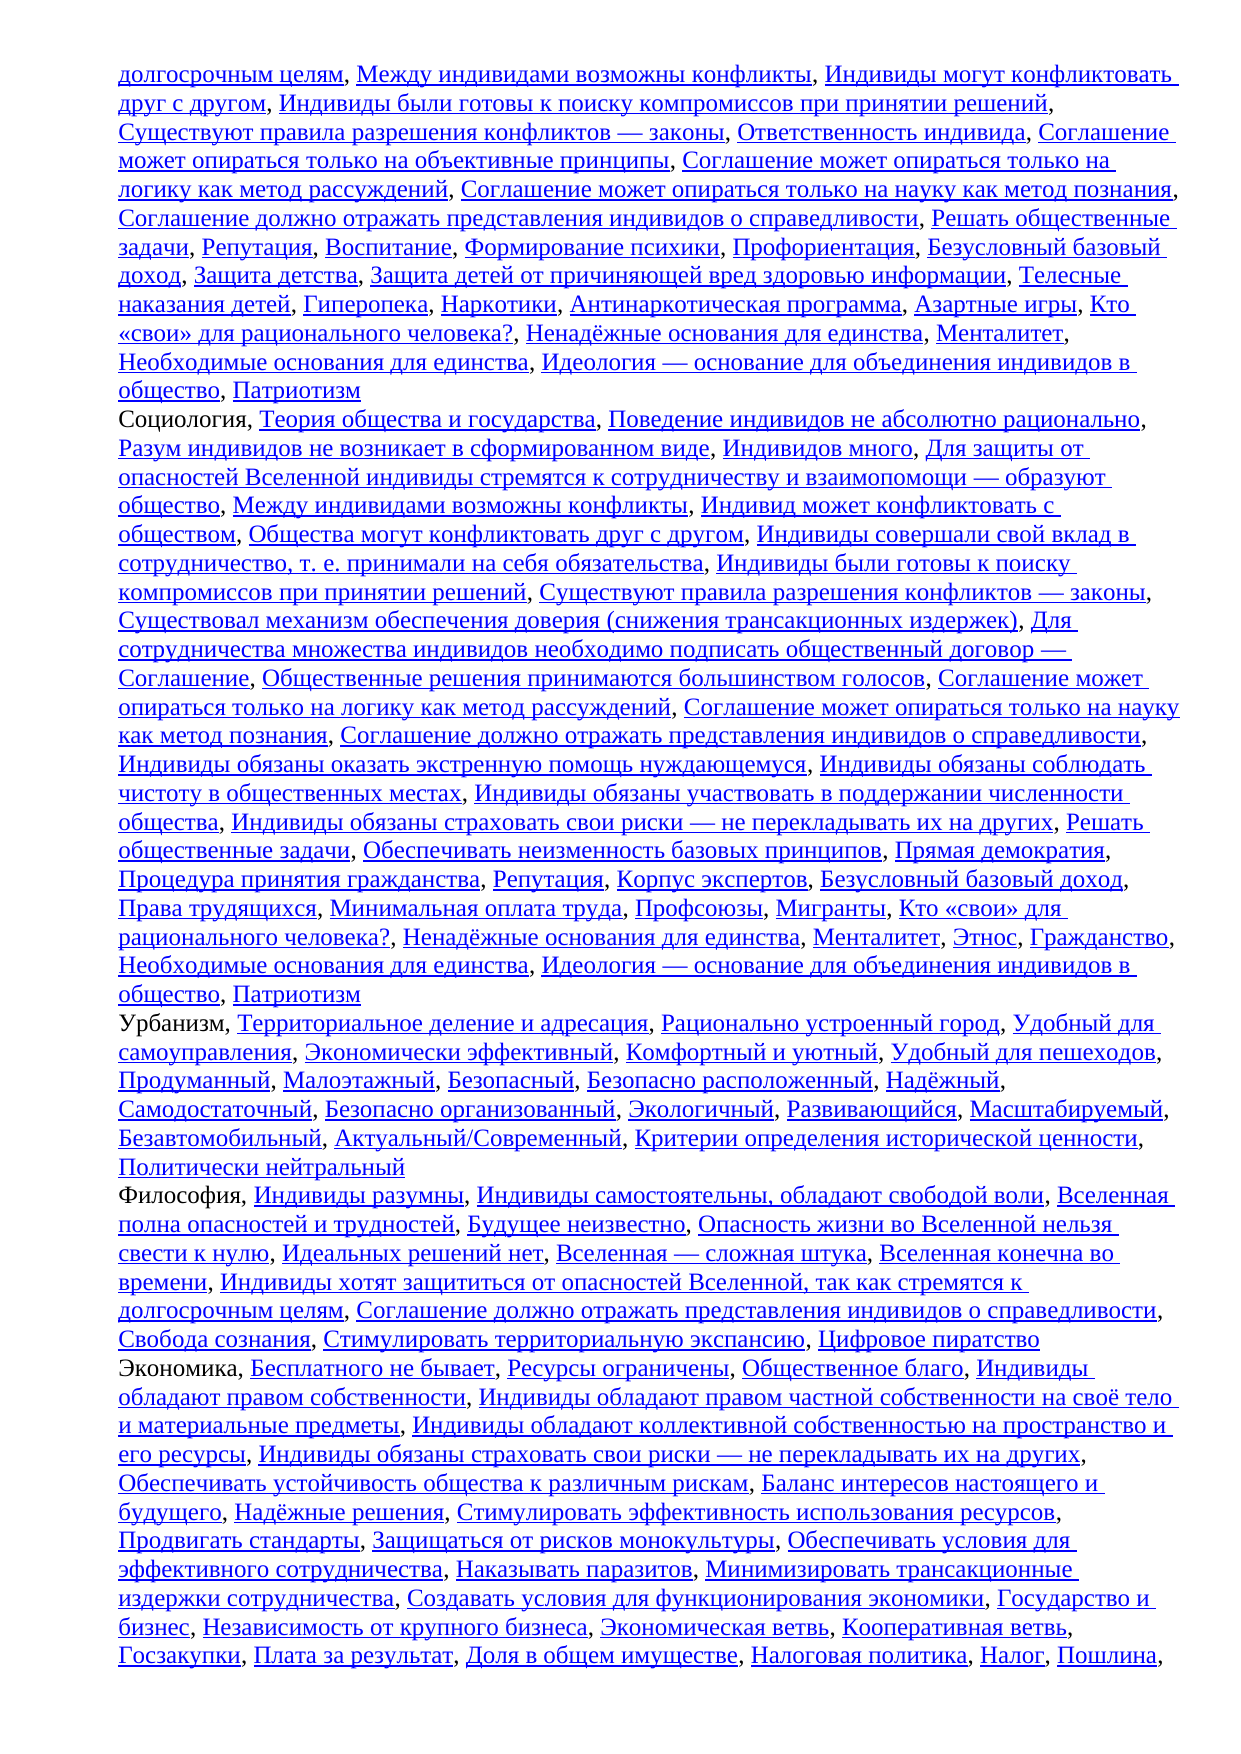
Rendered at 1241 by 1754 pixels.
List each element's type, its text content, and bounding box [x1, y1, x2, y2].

subtitle Урбанизм, Территориальное деление и адресация, Рационально устроенный город, Удобный для самоуправления, Экономически эффективный, Комфортный и уютный, Удобный для пешеходов, Продуманный, Малоэтажный, Безопасный, Безопасно расположенный, Надёжный, Самодостаточный, Безопасно организованный, Экологичный, Развивающийся, Масштабируемый, Безавтомобильный, Актуальный/Современный, Критерии определения исторической ценности, Политически нейтральный [118, 1008, 1181, 1180]
subtitle Философия, Индивиды разумны, Индивиды самостоятельны, обладают свободой воли, Вселенная полна опасностей и трудностей, Будущее неизвестно, Опасность жизни во Вселенной нельзя свести к нулю, Идеальных решений нет, Вселенная — сложная штука, Вселенная конечна во времени, Индивиды хотят защититься от опасностей Вселенной, так как стремятся к долгосрочным целям, Соглашение должно отражать представления индивидов о справедливости, Свобода сознания, Стимулировать территориальную экспансию, Цифровое пиратство [118, 1180, 1181, 1353]
subtitle Экономика, Бесплатного не бывает, Ресурсы ограничены, Общественное благо, Индивиды обладают правом собственности, Индивиды обладают правом частной собственности на своё тело и материальные предметы, Индивиды обладают коллективной собственностью на пространство и его ресурсы, Индивиды обязаны страховать свои риски — не перекладывать их на других, Обеспечивать устойчивость общества к различным рискам, Баланс интересов настоящего и будущего, Надёжные решения, Стимулировать эффективность использования ресурсов, Продвигать стандарты, Защищаться от рисков монокультуры, Обеспечивать условия для эффективного сотрудничества, Наказывать паразитов, Минимизировать трансакционные издержки сотрудничества, Создавать условия для функционирования экономики, Государство и бизнес, Независимость от крупного бизнеса, Экономическая ветвь, Кооперативная ветвь, Госзакупки, Плата за результат, Доля в общем имуществе, Налоговая политика, Налог, Пошлина, [118, 1353, 1181, 1669]
subtitle долгосрочным целям, Между индивидами возможны конфликты, Индивиды могут конфликтовать друг с другом, Индивиды были готовы к поиску компромиссов при принятии решений, Существуют правила разрешения конфликтов — законы, Ответственность индивида, Соглашение может опираться только на объективные принципы, Соглашение может опираться только на логику как метод рассуждений, Соглашение может опираться только на науку как метод познания, Соглашение должно отражать представления индивидов о справедливости, Решать общественные задачи, Репутация, Воспитание, Формирование психики, Профориентация, Безусловный базовый доход, Защита детства, Защита детей от причиняющей вред здоровью информации, Телесные наказания детей, Гиперопека, Наркотики, Антинаркотическая программа, Азартные игры, Кто «свои» для рационального человека?, Ненадёжные основания для единства, Менталитет, Необходимые основания для единства, Идеология — основание для объединения индивидов в общество, Патриотизм [118, 59, 1181, 404]
subtitle Социология, Теория общества и государства, Поведение индивидов не абсолютно рационально, Разум индивидов не возникает в сформированном виде, Индивидов много, Для защиты от опасностей Вселенной индивиды стремятся к сотрудничеству и взаимопомощи — образуют общество, Между индивидами возможны конфликты, Индивид может конфликтовать с обществом, Общества могут конфликтовать друг с другом, Индивиды совершали свой вклад в сотрудничество, т. е. принимали на себя обязательства, Индивиды были готовы к поиску компромиссов при принятии решений, Существуют правила разрешения конфликтов — законы, Существовал механизм обеспечения доверия (снижения трансакционных издержек), Для сотрудничества множества индивидов необходимо подписать общественный договор — Соглашение, Общественные решения принимаются большинством голосов, Соглашение может опираться только на логику как метод рассуждений, Соглашение может опираться только на науку как метод познания, Соглашение должно отражать представления индивидов о справедливости, Индивиды обязаны оказать экстренную помощь нуждающемуся, Индивиды обязаны соблюдать чистоту в общественных местах, Индивиды обязаны участвовать в поддержании численности общества, Индивиды обязаны страховать свои риски — не перекладывать их на других, Решать общественные задачи, Обеспечивать неизменность базовых принципов, Прямая демократия, Процедура принятия гражданства, Репутация, Корпус экспертов, Безусловный базовый доход, Права трудящихся, Минимальная оплата труда, Профсоюзы, Мигранты, Кто «свои» для рационального человека?, Ненадёжные основания для единства, Менталитет, Этнос, Гражданство, Необходимые основания для единства, Идеология — основание для объединения индивидов в общество, Патриотизм [118, 404, 1181, 1008]
